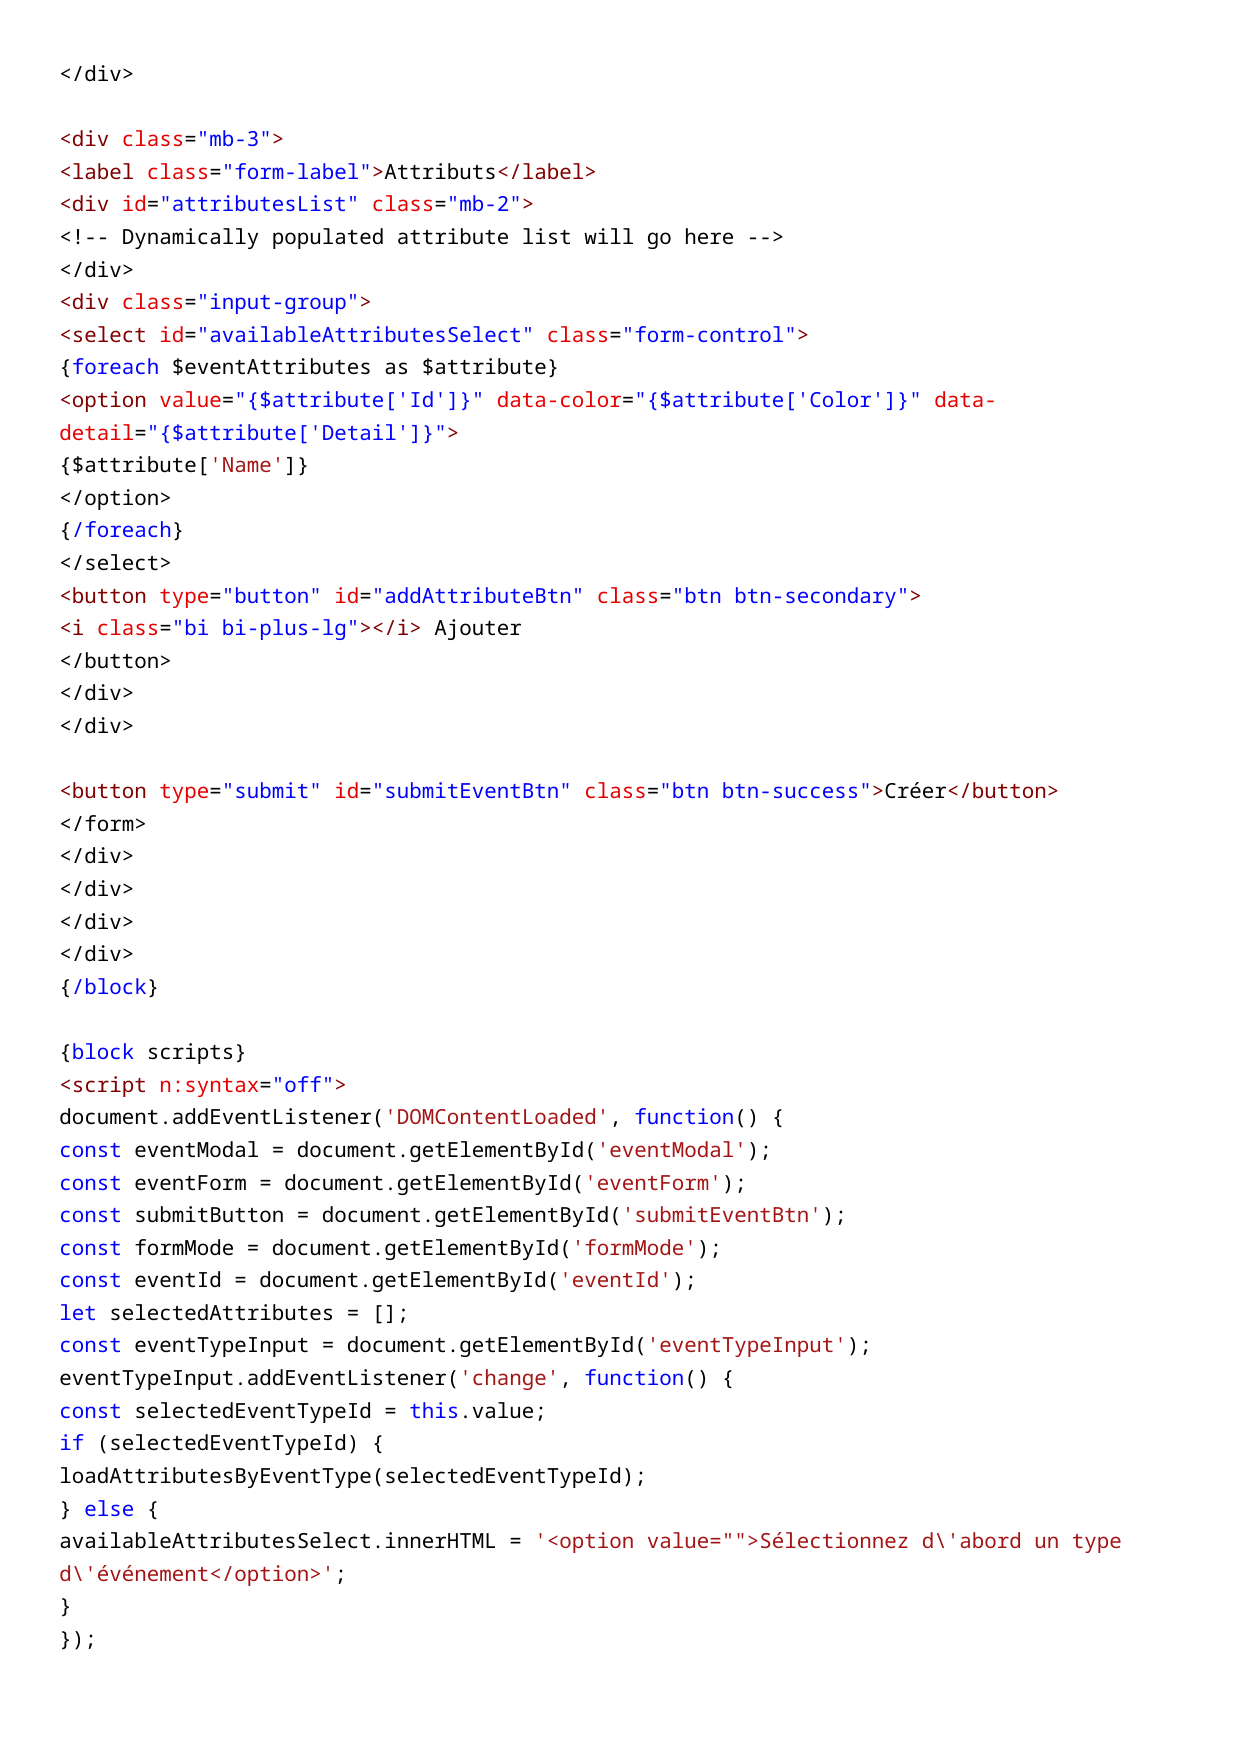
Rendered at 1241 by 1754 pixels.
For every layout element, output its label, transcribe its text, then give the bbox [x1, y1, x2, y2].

text document.addEventListener('DOMContentLoaded', function() { [59, 1102, 1181, 1131]
text const selectedEventTypeId = this.value; [59, 1396, 1181, 1424]
text } else { [59, 1494, 1181, 1522]
text </div> [59, 874, 1181, 903]
text </button> [59, 646, 1181, 674]
text <div id="attributesList" class="mb-2"> [59, 189, 1181, 218]
text <div class="input-group"> [59, 287, 1181, 316]
text <i class="bi bi-plus-lg"></i> Ajouter [59, 613, 1181, 642]
text {foreach $eventAttributes as $attribute} [59, 352, 1181, 381]
text </form> [59, 809, 1181, 837]
text </div> [59, 255, 1181, 283]
text </div> [59, 842, 1181, 870]
text {$attribute['Name']} [59, 450, 1181, 479]
text </option> [59, 483, 1181, 511]
text const formMode = document.getElementById('formMode'); [59, 1233, 1181, 1261]
text <select id="availableAttributesSelect" class="form-control"> [59, 320, 1181, 348]
text <script n:syntax="off"> [59, 1070, 1181, 1098]
text }); [59, 1624, 1181, 1652]
text if (selectedEventTypeId) { [59, 1428, 1181, 1457]
text } [59, 1591, 1181, 1620]
text availableAttributesSelect.innerHTML = '<option value="">Sélectionnez d\'abord un type d\'événement</option>'; [59, 1526, 1181, 1587]
text <option value="{$attribute['Id']}" data-color="{$attribute['Color']}" data-detail="{$attribute['Detail']}"> [59, 385, 1181, 446]
text const eventModal = document.getElementById('eventModal'); [59, 1135, 1181, 1163]
text </div> [59, 678, 1181, 707]
text <!-- Dynamically populated attribute list will go here --> [59, 222, 1181, 251]
text <button type="button" id="addAttributeBtn" class="btn btn-secondary"> [59, 581, 1181, 609]
text const eventId = document.getElementById('eventId'); [59, 1265, 1181, 1294]
text {/foreach} [59, 516, 1181, 544]
text <label class="form-label">Attributs</label> [59, 157, 1181, 185]
text </div> [59, 59, 1181, 87]
text let selectedAttributes = []; [59, 1298, 1181, 1326]
text const eventForm = document.getElementById('eventForm'); [59, 1168, 1181, 1196]
text const eventTypeInput = document.getElementById('eventTypeInput'); [59, 1331, 1181, 1359]
text <div class="mb-3"> [59, 124, 1181, 153]
text {/block} [59, 972, 1181, 1000]
text </div> [59, 907, 1181, 935]
text loadAttributesByEventType(selectedEventTypeId); [59, 1461, 1181, 1489]
text </select> [59, 548, 1181, 577]
text </div> [59, 711, 1181, 739]
text const submitButton = document.getElementById('submitEventBtn'); [59, 1200, 1181, 1229]
text </div> [59, 939, 1181, 968]
text <button type="submit" id="submitEventBtn" class="btn btn-success">Créer</button> [59, 776, 1181, 805]
text {block scripts} [59, 1037, 1181, 1066]
text eventTypeInput.addEventListener('change', function() { [59, 1363, 1181, 1392]
